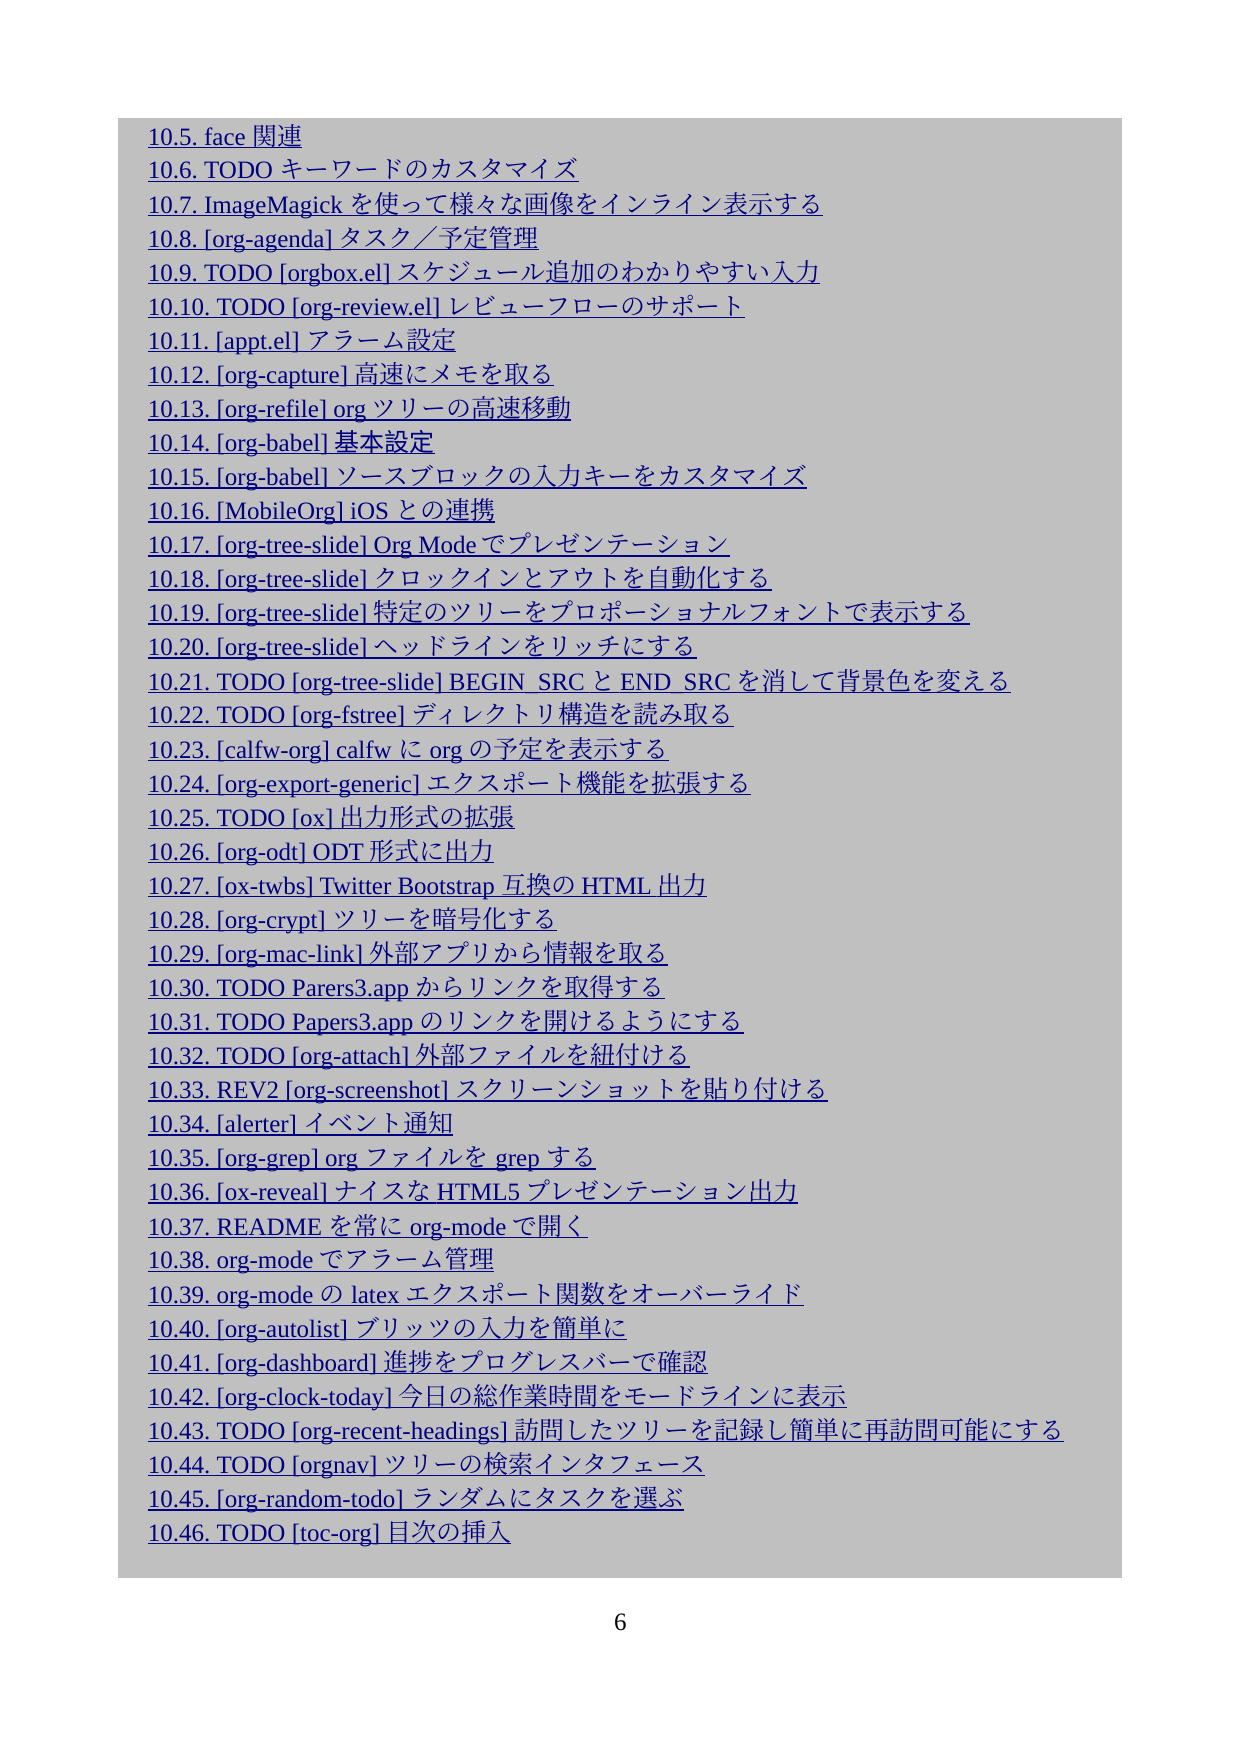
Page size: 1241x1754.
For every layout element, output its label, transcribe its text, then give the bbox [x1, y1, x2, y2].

text 10.23. [calfw-org] calfw に org の予定を表示する [148, 731, 1122, 765]
text 10.28. [org-crypt] ツリーを暗号化する [148, 902, 1122, 936]
text 10.29. [org-mac-link] 外部アプリから情報を取る [148, 936, 1122, 970]
text 10.36. [ox-reveal] ナイスなHTML5プレゼンテーション出力 [148, 1174, 1122, 1208]
text 10.39. org-mode の latex エクスポート関数をオーバーライド [148, 1276, 1122, 1310]
text 10.16. [MobileOrg] iOS との連携 [148, 493, 1122, 527]
text 10.13. [org-refile] orgツリーの高速移動 [148, 391, 1122, 425]
text 10.30. TODO Parers3.app からリンクを取得する [148, 970, 1122, 1004]
text 10.9. TODO [orgbox.el] スケジュール追加のわかりやすい入力 [148, 254, 1122, 288]
text 10.8. [org-agenda] タスク／予定管理 [148, 220, 1122, 254]
text 10.45. [org-random-todo] ランダムにタスクを選ぶ [148, 1481, 1122, 1515]
text 10.20. [org-tree-slide] ヘッドラインをリッチにする [148, 629, 1122, 663]
text 10.7. ImageMagick を使って様々な画像をインライン表示する [148, 186, 1122, 220]
text 10.46. TODO [toc-org] 目次の挿入 [148, 1515, 1122, 1549]
text 10.11. [appt.el] アラーム設定 [148, 322, 1122, 357]
text 10.35. [org-grep] org ファイルを grep する [148, 1140, 1122, 1174]
text 10.37. README を常に org-mode で開く [148, 1208, 1122, 1242]
text 10.17. [org-tree-slide] Org Modeでプレゼンテーション [148, 527, 1122, 561]
text 10.25. TODO [ox] 出力形式の拡張 [148, 799, 1122, 833]
text 10.31. TODO Papers3.app のリンクを開けるようにする [148, 1004, 1122, 1038]
text 10.26. [org-odt] ODT形式に出力 [148, 833, 1122, 867]
text 10.21. TODO [org-tree-slide] BEGIN_SRCとEND_SRCを消して背景色を変える [148, 663, 1122, 697]
text 10.44. TODO [orgnav] ツリーの検索インタフェース [148, 1447, 1122, 1481]
text 10.6. TODO キーワードのカスタマイズ [148, 152, 1122, 186]
text 10.32. TODO [org-attach] 外部ファイルを紐付ける [148, 1038, 1122, 1072]
text 10.22. TODO [org-fstree] ディレクトリ構造を読み取る [148, 697, 1122, 731]
text 10.27. [ox-twbs] Twitter Bootstrap 互換のHTML出力 [148, 867, 1122, 902]
text 10.5. face 関連 [148, 118, 1122, 152]
text 10.18. [org-tree-slide] クロックインとアウトを自動化する [148, 561, 1122, 595]
text 10.43. TODO [org-recent-headings] 訪問したツリーを記録し簡単に再訪問可能にする [148, 1412, 1122, 1447]
text 10.42. [org-clock-today] 今日の総作業時間をモードラインに表示 [148, 1378, 1122, 1412]
text 10.10. TODO [org-review.el] レビューフローのサポート [148, 288, 1122, 322]
text 10.14. [org-babel] 基本設定 [148, 425, 1122, 459]
text 10.33. REV2 [org-screenshot] スクリーンショットを貼り付ける [148, 1072, 1122, 1106]
text 10.12. [org-capture] 高速にメモを取る [148, 357, 1122, 391]
text 10.19. [org-tree-slide] 特定のツリーをプロポーショナルフォントで表示する [148, 595, 1122, 629]
text 10.15. [org-babel] ソースブロックの入力キーをカスタマイズ [148, 459, 1122, 493]
text 10.41. [org-dashboard] 進捗をプログレスバーで確認 [148, 1344, 1122, 1378]
text 10.38. org-mode でアラーム管理 [148, 1242, 1122, 1276]
text 10.40. [org-autolist] ブリッツの入力を簡単に [148, 1310, 1122, 1344]
text 10.34. [alerter] イベント通知 [148, 1106, 1122, 1140]
text 10.24. [org-export-generic] エクスポート機能を拡張する [148, 765, 1122, 799]
